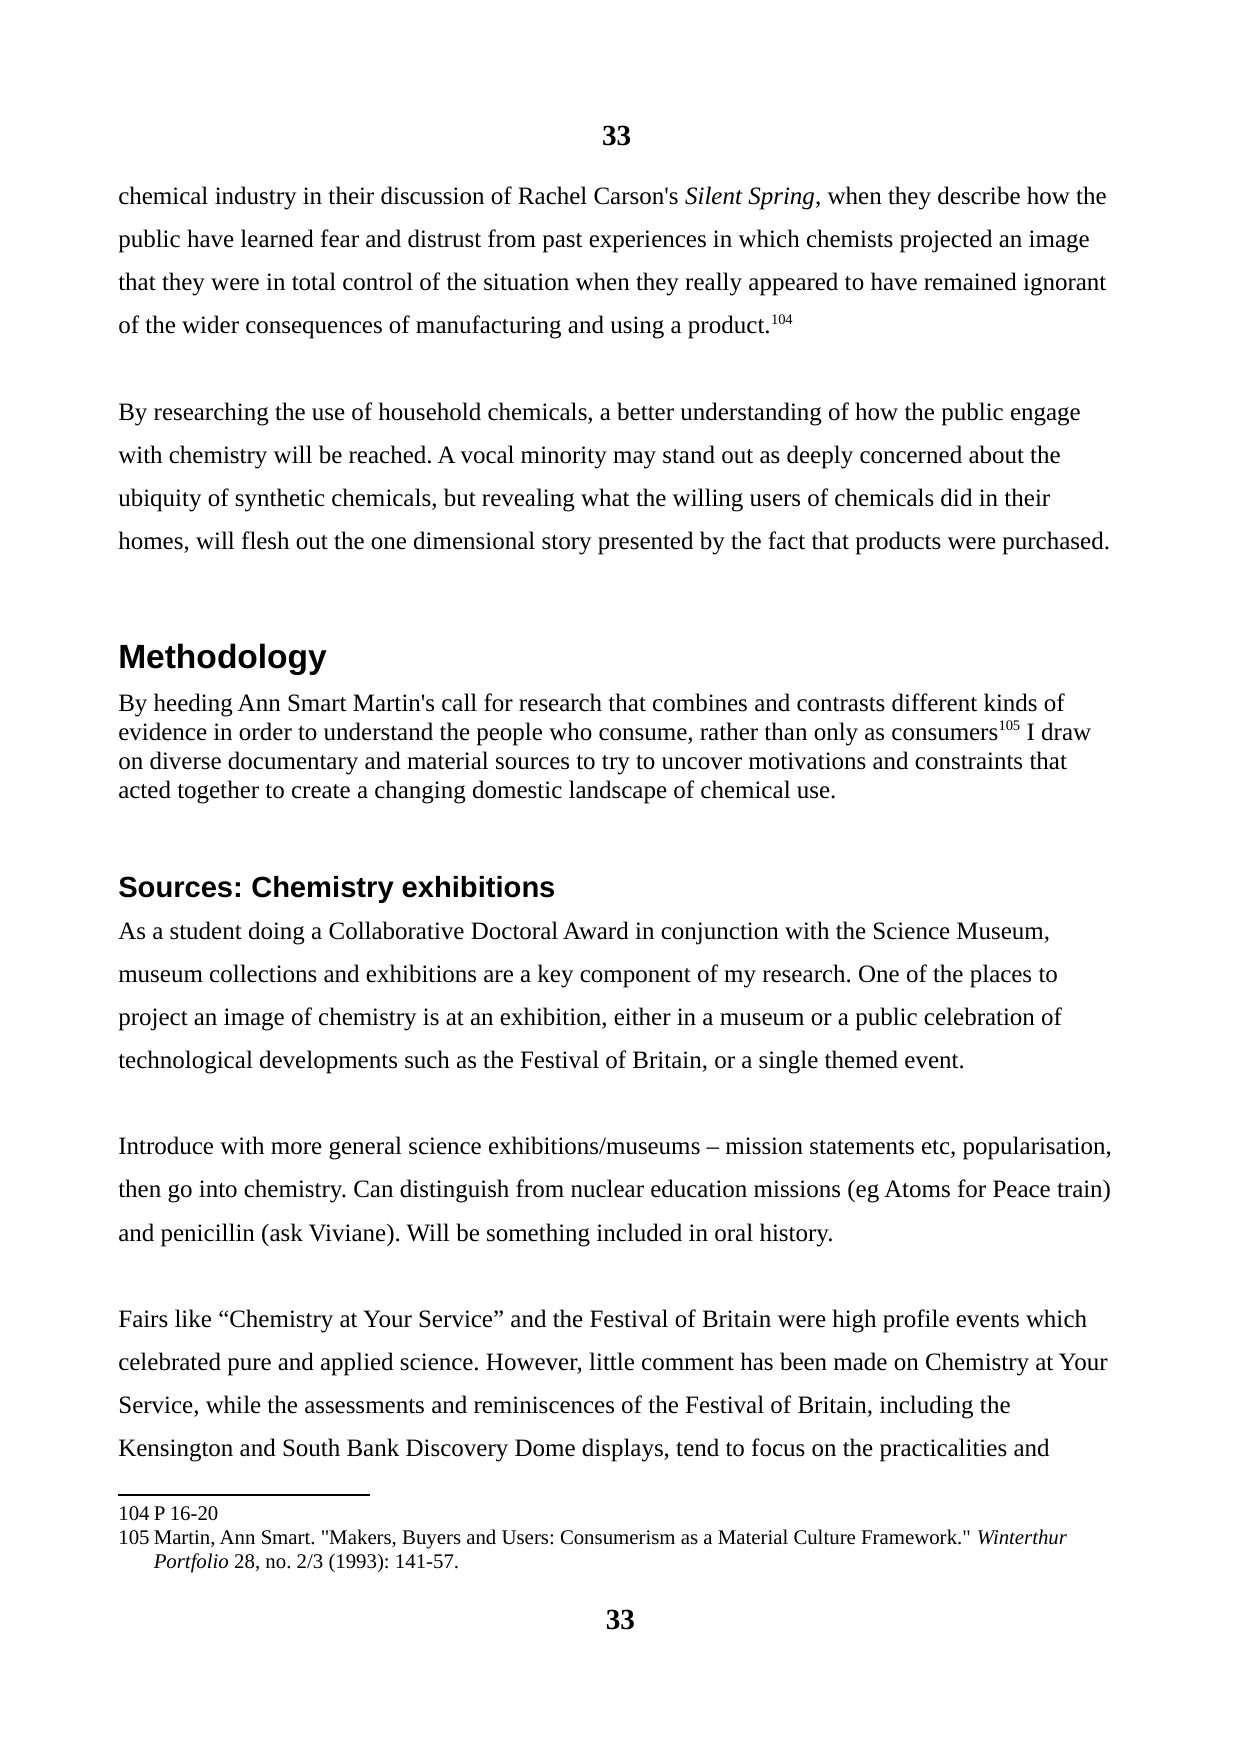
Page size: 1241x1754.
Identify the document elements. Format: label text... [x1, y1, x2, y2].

text Introduce with more general science exhibitions/museums – mission statements etc, popularisation, then go into chemistry. Can distinguish from nuclear education missions (eg Atoms for Peace train) and penicillin (ask Viviane). Will be something included in oral history. [118, 1131, 1122, 1246]
text Martin, Ann Smart. "Makers, Buyers and Users: Consumerism as a Material Culture Framework." Winterthur Portfolio 28, no. 2/3 (1993): 141-57. [118, 1525, 1122, 1573]
text P 16-20 [118, 1501, 1122, 1525]
text By researching the use of household chemicals, a better understanding of how the public engage with chemistry will be reached. A vocal minority may stand out as deeply concerned about the ubiquity of synthetic chemicals, but revealing what the willing users of chemicals did in their homes, will flesh out the one dimensional story presented by the fact that products were purchased. [118, 397, 1122, 555]
text chemical industry in their discussion of Rachel Carson's Silent Spring, when they describe how the public have learned fear and distrust from past experiences in which chemists projected an image that they were in total control of the situation when they really appeared to have remained ignorant of the wider consequences of manufacturing and using a product. [118, 181, 1122, 339]
subtitle Methodology [118, 637, 1122, 676]
text By heeding Ann Smart Martin's call for research that combines and contrasts different kinds of evidence in order to understand the people who consume, rather than only as consumers I draw on diverse documentary and material sources to try to uncover motivations and constraints that acted together to create a changing domestic landscape of chemical use. [118, 688, 1122, 803]
text As a student doing a Collaborative Doctoral Award in conjunction with the Science Museum, museum collections and exhibitions are a key component of my research. One of the places to project an image of chemistry is at an exhibition, either in a museum or a public celebration of technological developments such as the Festival of Britain, or a single themed event. [118, 916, 1122, 1074]
text Fairs like “Chemistry at Your Service” and the Festival of Britain were high profile events which celebrated pure and applied science. However, little comment has been made on Chemistry at Your Service, while the assessments and reminiscences of the Festival of Britain, including the Kensington and South Bank Discovery Dome displays, tend to focus on the practicalities and [118, 1304, 1122, 1462]
subtitle Sources: Chemistry exhibitions [118, 870, 1122, 903]
